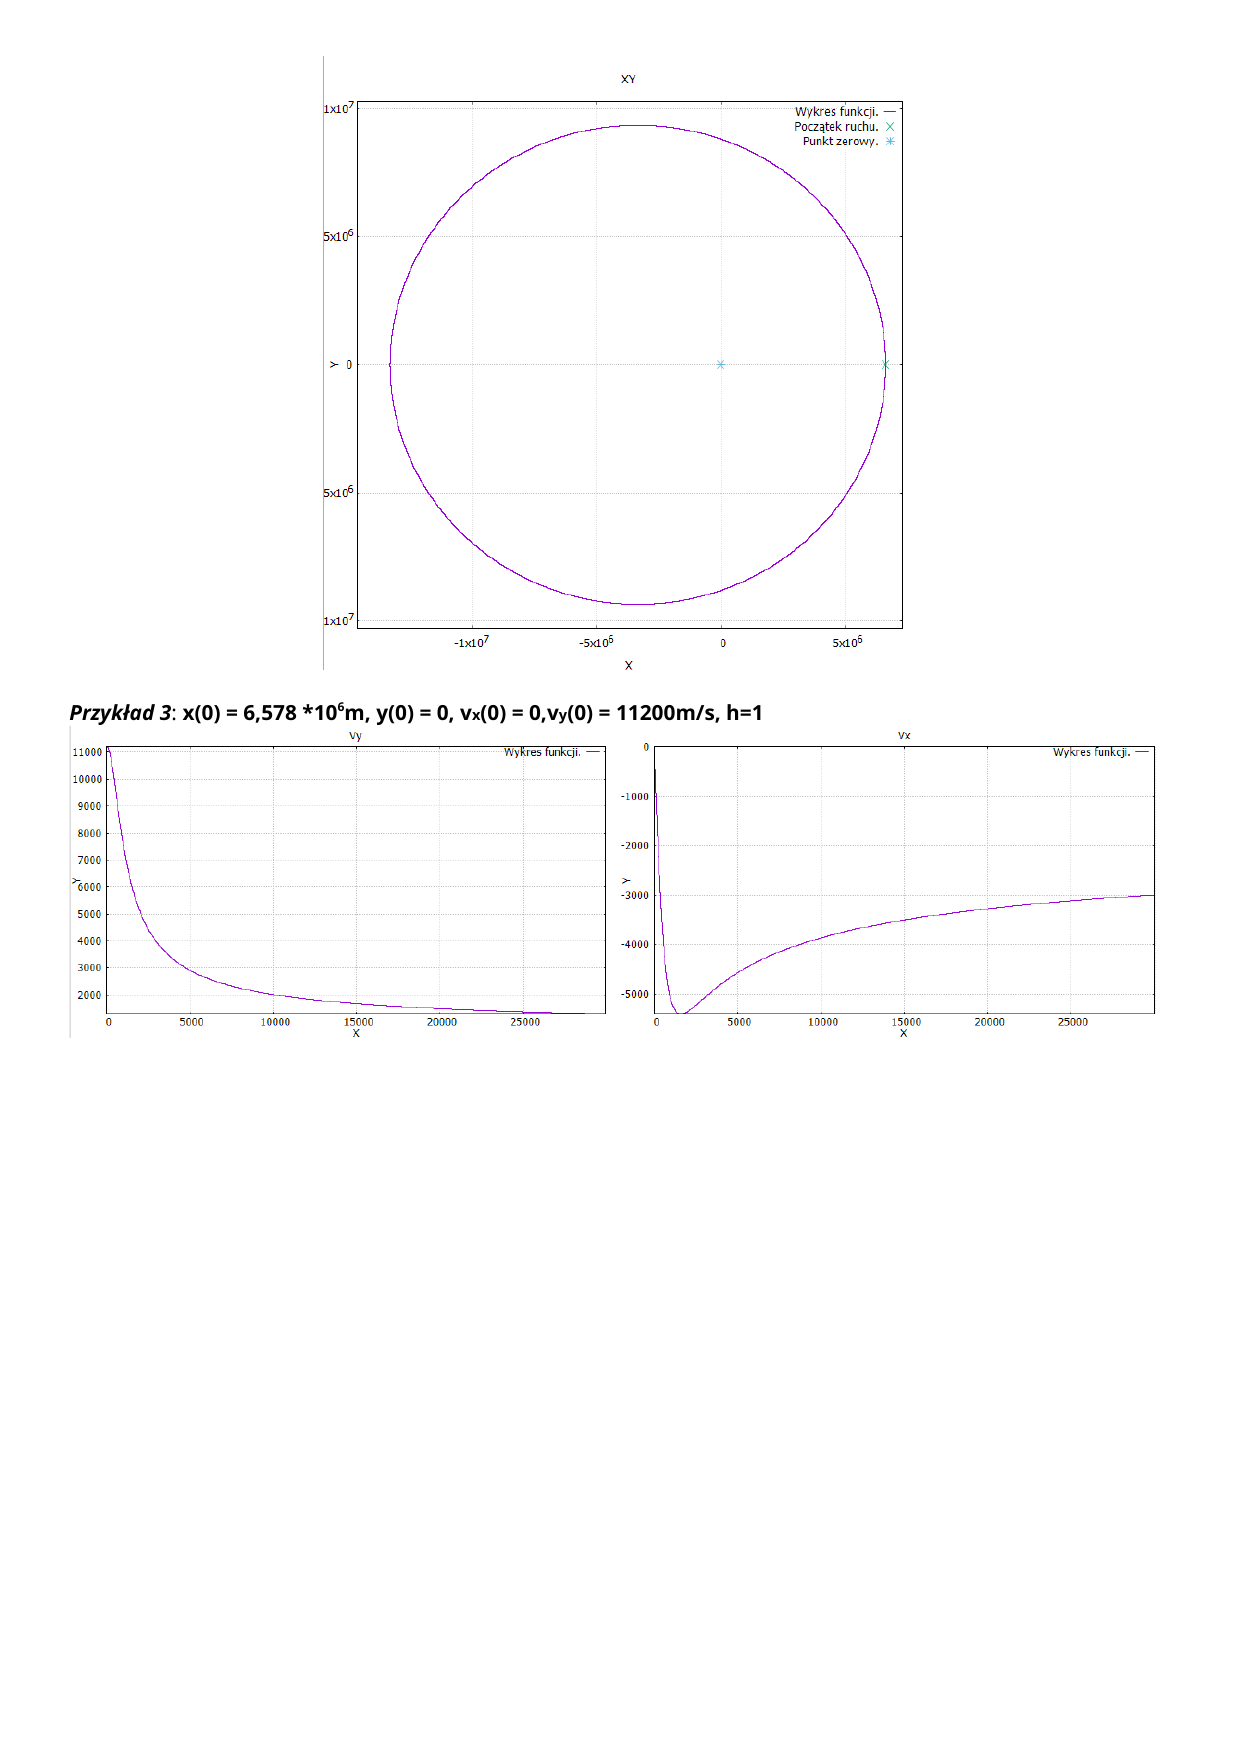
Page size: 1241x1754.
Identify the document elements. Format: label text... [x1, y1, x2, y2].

picture [323, 56, 908, 670]
picture [69, 726, 1162, 1038]
text Przykład 3: x(0) = 6,578 *106m, y(0) = 0, vx(0) = 0,vy(0) = 11200m/s, h=1 [69, 698, 1162, 726]
